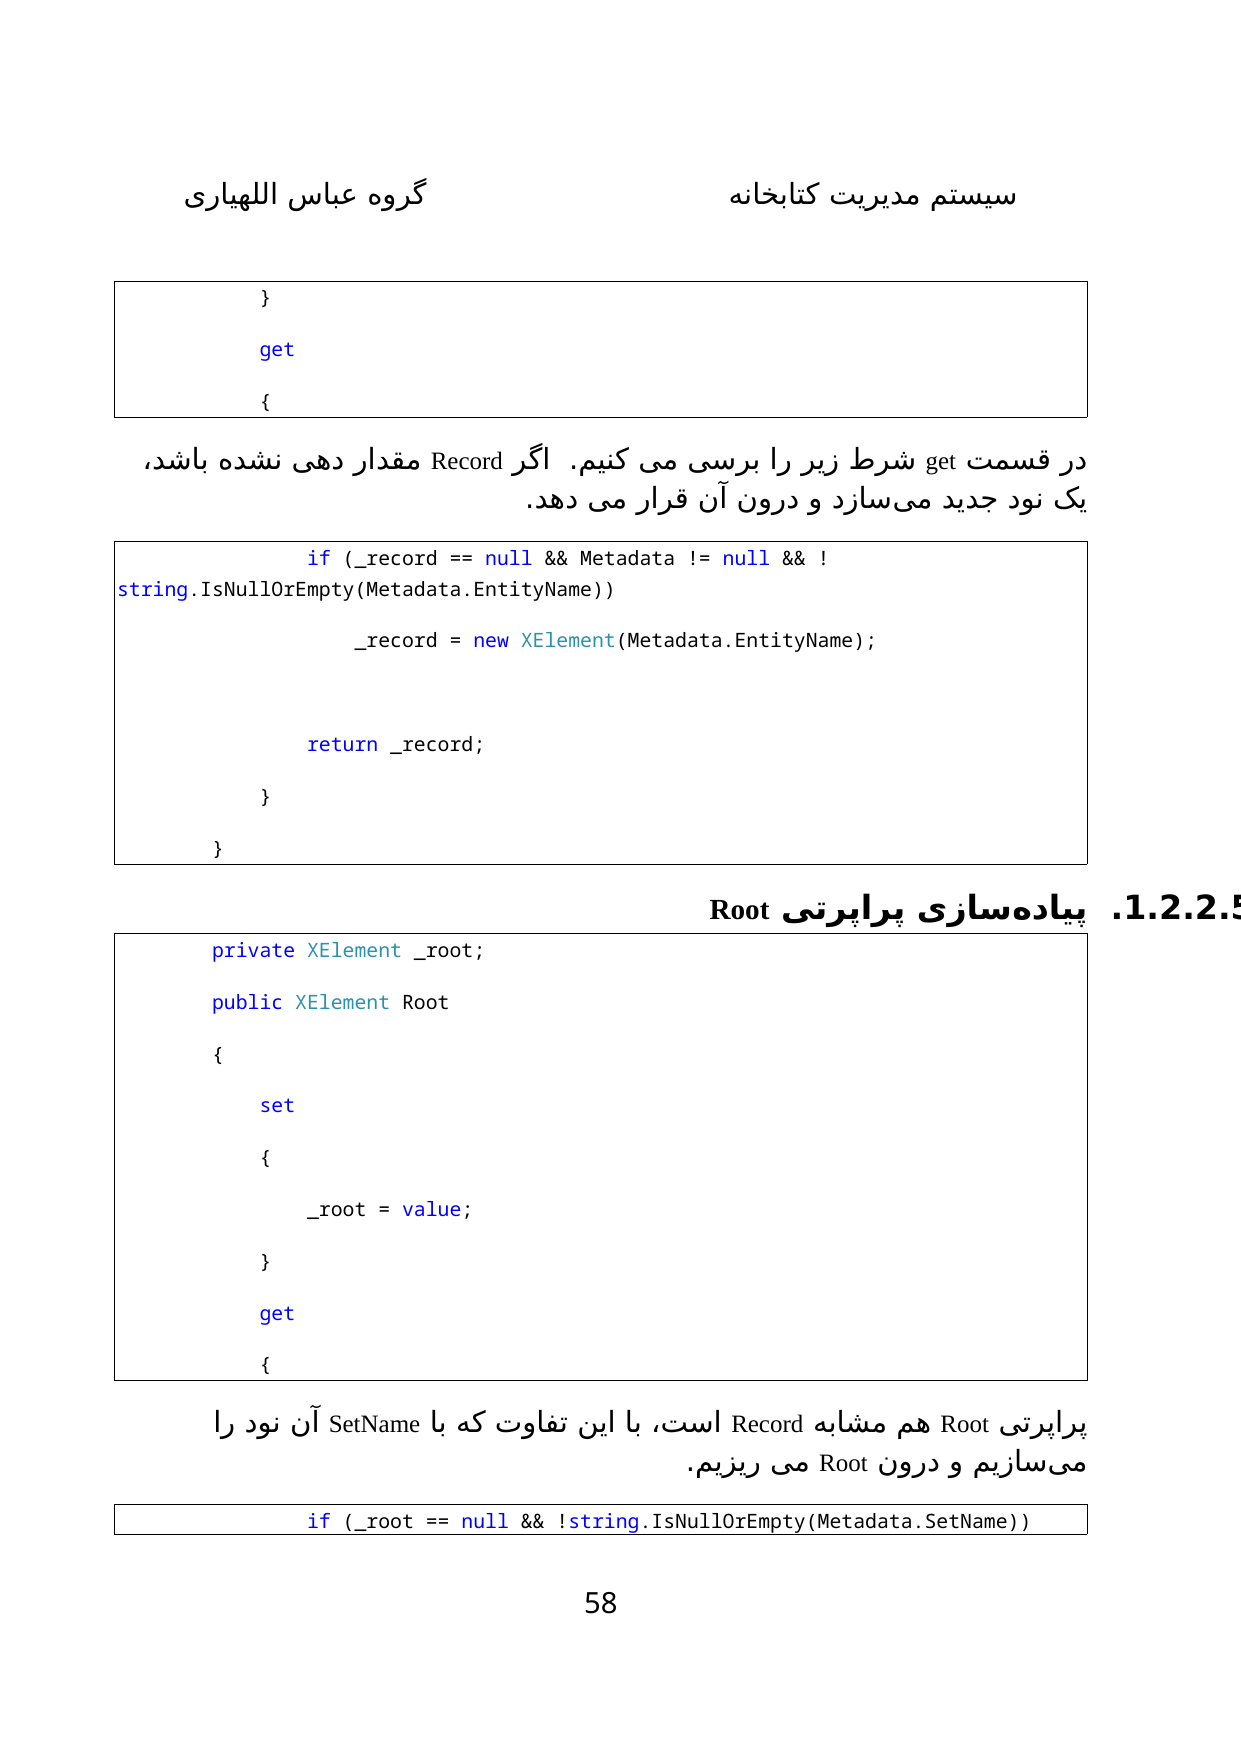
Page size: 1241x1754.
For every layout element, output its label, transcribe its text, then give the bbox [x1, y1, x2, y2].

text در قسمت get شرط زیر را برسی می کنیم. اگر Record مقدار دهی نشده باشد، یک نود جدید می‌سازد و درون آن قرار می دهد. [114, 442, 1087, 515]
text get [115, 332, 1087, 362]
text _record = new XElement(Metadata.EntityName); [115, 623, 1087, 654]
text if (_record == null && Metadata != null && !string.IsNullOrEmpty(Metadata.EntityName)) [115, 542, 1087, 602]
text { [115, 384, 1087, 417]
text } [115, 831, 1087, 864]
text { [115, 1037, 1087, 1067]
text { [115, 1347, 1087, 1380]
text set [115, 1088, 1087, 1119]
text } [115, 282, 1087, 311]
text public XElement Root [115, 985, 1087, 1015]
text پراپرتی Root هم مشابه Record است، با این تفاوت که با SetName آن نود را می‌سازیم و درون Root می ریزیم. [114, 1405, 1087, 1478]
text } [115, 1244, 1087, 1274]
text { [115, 1140, 1087, 1170]
text _root = value; [115, 1192, 1087, 1222]
text get [115, 1296, 1087, 1326]
text } [115, 779, 1087, 809]
text private XElement _root; [115, 934, 1087, 963]
text if (_root == null && !string.IsNullOrEmpty(Metadata.SetName)) [115, 1505, 1087, 1534]
subtitle پیاده‌سازی پراپرتی Root [114, 889, 1087, 927]
text return _record; [115, 727, 1087, 757]
